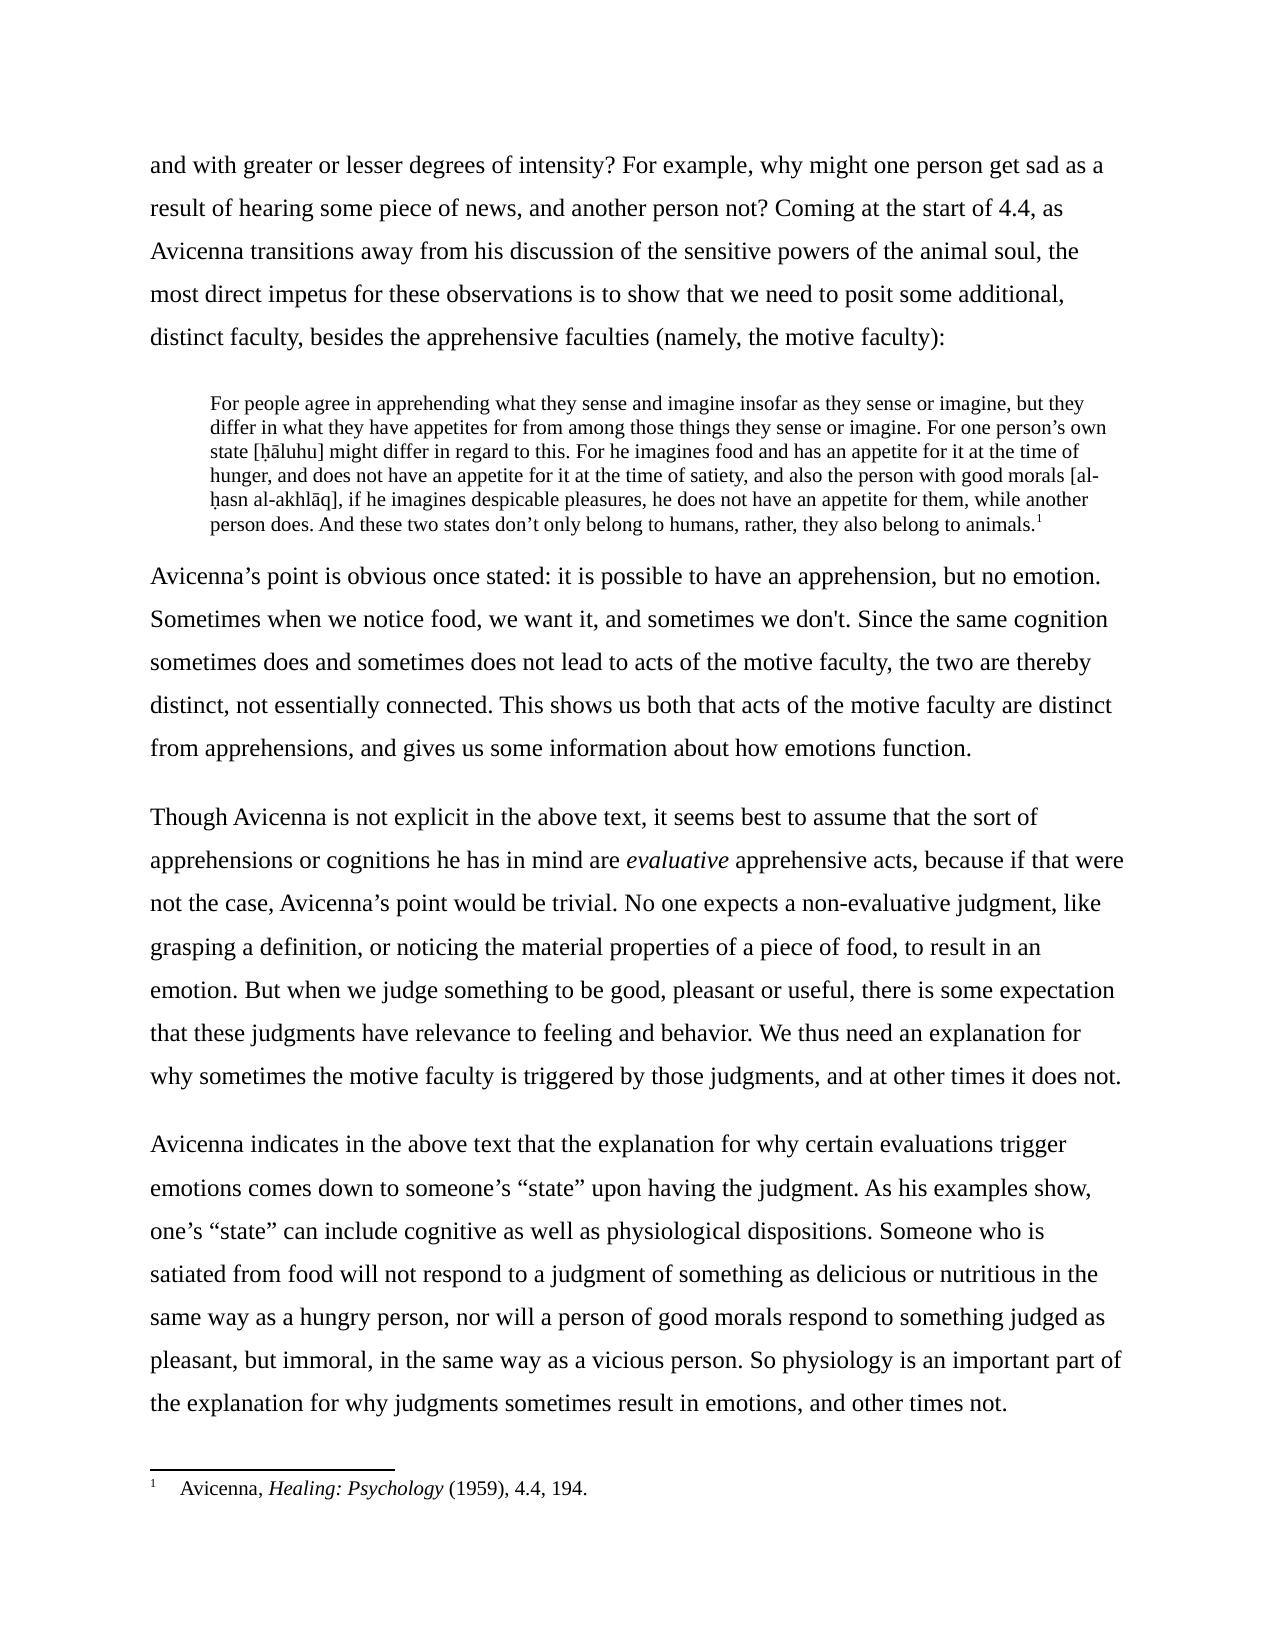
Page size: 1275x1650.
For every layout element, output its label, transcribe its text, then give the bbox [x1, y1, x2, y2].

text For people agree in apprehending what they sense and imagine insofar as they sense or imagine, but they differ in what they have appetites for from among those things they sense or imagine. For one person’s own state [ḥāluhu] might differ in regard to this. For he imagines food and has an appetite for it at the time of hunger, and does not have an appetite for it at the time of satiety, and also the person with good morals [al-ḥasn al-akhlāq], if he imagines despicable pleasures, he does not have an appetite for them, while another person does. And these two states don’t only belong to humans, rather, they also belong to animals. [210, 391, 1125, 536]
text Avicenna indicates in the above text that the explanation for why certain evaluations trigger emotions comes down to someone’s “state” upon having the judgment. As his examples show, one’s “state” can include cognitive as well as physiological dispositions. Someone who is satiated from food will not respond to a judgment of something as delicious or nutritious in the same way as a hungry person, nor will a person of good morals respond to something judged as pleasant, but immoral, in the same way as a vicious person. So physiology is an important part of the explanation for why judgments sometimes result in emotions, and other times not. [150, 1129, 1125, 1417]
text Though Avicenna is not explicit in the above text, it seems best to assume that the sort of apprehensions or cognitions he has in mind are evaluative apprehensive acts, because if that were not the case, Avicenna’s point would be trivial. No one expects a non-evaluative judgment, like grasping a definition, or noticing the material properties of a piece of food, to result in an emotion. But when we judge something to be good, pleasant or useful, there is some expectation that these judgments have relevance to feeling and behavior. We thus need an explanation for why sometimes the motive faculty is triggered by those judgments, and at other times it does not. [150, 802, 1125, 1090]
text and with greater or lesser degrees of intensity? For example, why might one person get sad as a result of hearing some piece of news, and another person not? Coming at the start of 4.4, as Avicenna transitions away from his discussion of the sensitive powers of the animal soul, the most direct impetus for these observations is to show that we need to posit some additional, distinct faculty, besides the apprehensive faculties (namely, the motive faculty): [150, 150, 1125, 351]
text Avicenna’s point is obvious once stated: it is possible to have an apprehension, but no emotion. Sometimes when we notice food, we want it, and sometimes we don't. Since the same cognition sometimes does and sometimes does not lead to acts of the motive faculty, the two are thereby distinct, not essentially connected. This shows us both that acts of the motive faculty are distinct from apprehensions, and gives us some information about how emotions function. [150, 561, 1125, 762]
text Avicenna, Healing: Psychology (1959), 4.4, 194. [150, 1476, 1125, 1500]
